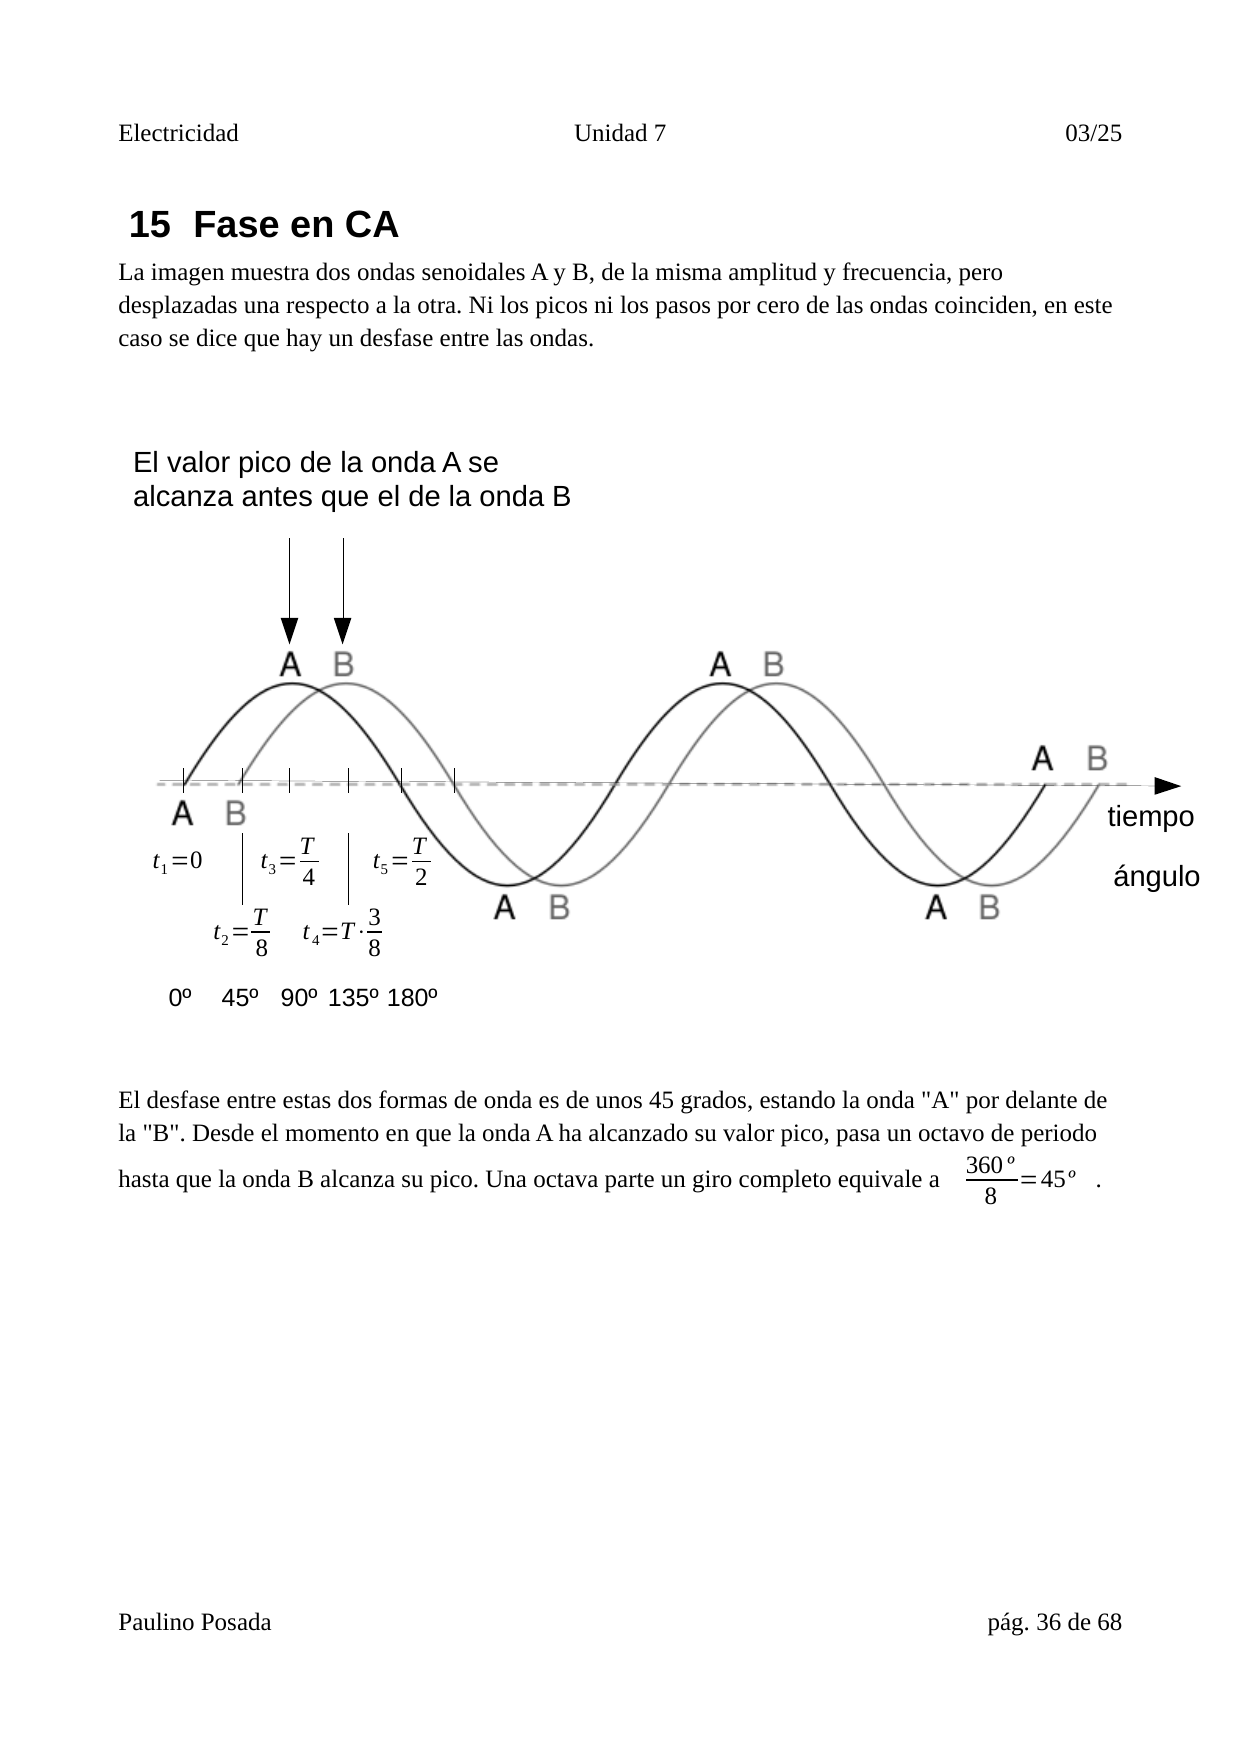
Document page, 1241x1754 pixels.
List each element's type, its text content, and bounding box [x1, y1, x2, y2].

text El desfase entre estas dos formas de onda es de unos 45 grados, estando la onda "A" por delante de la "B". Desde el momento en que la onda A ha alcanzado su valor pico, pasa un octavo de periodo hasta que la onda B alcanza su pico. Una octava parte un giro completo equivale a . [118, 1085, 1122, 1210]
picture [134, 631, 1141, 932]
text La imagen muestra dos ondas senoidales A y B, de la misma amplitud y frecuencia, pero desplazadas una respecto a la otra. Ni los picos ni los pasos por cero de las ondas coinciden, en este caso se dice que hay un desfase entre las ondas. [118, 257, 1122, 352]
subtitle Fase en CA [118, 201, 1122, 245]
